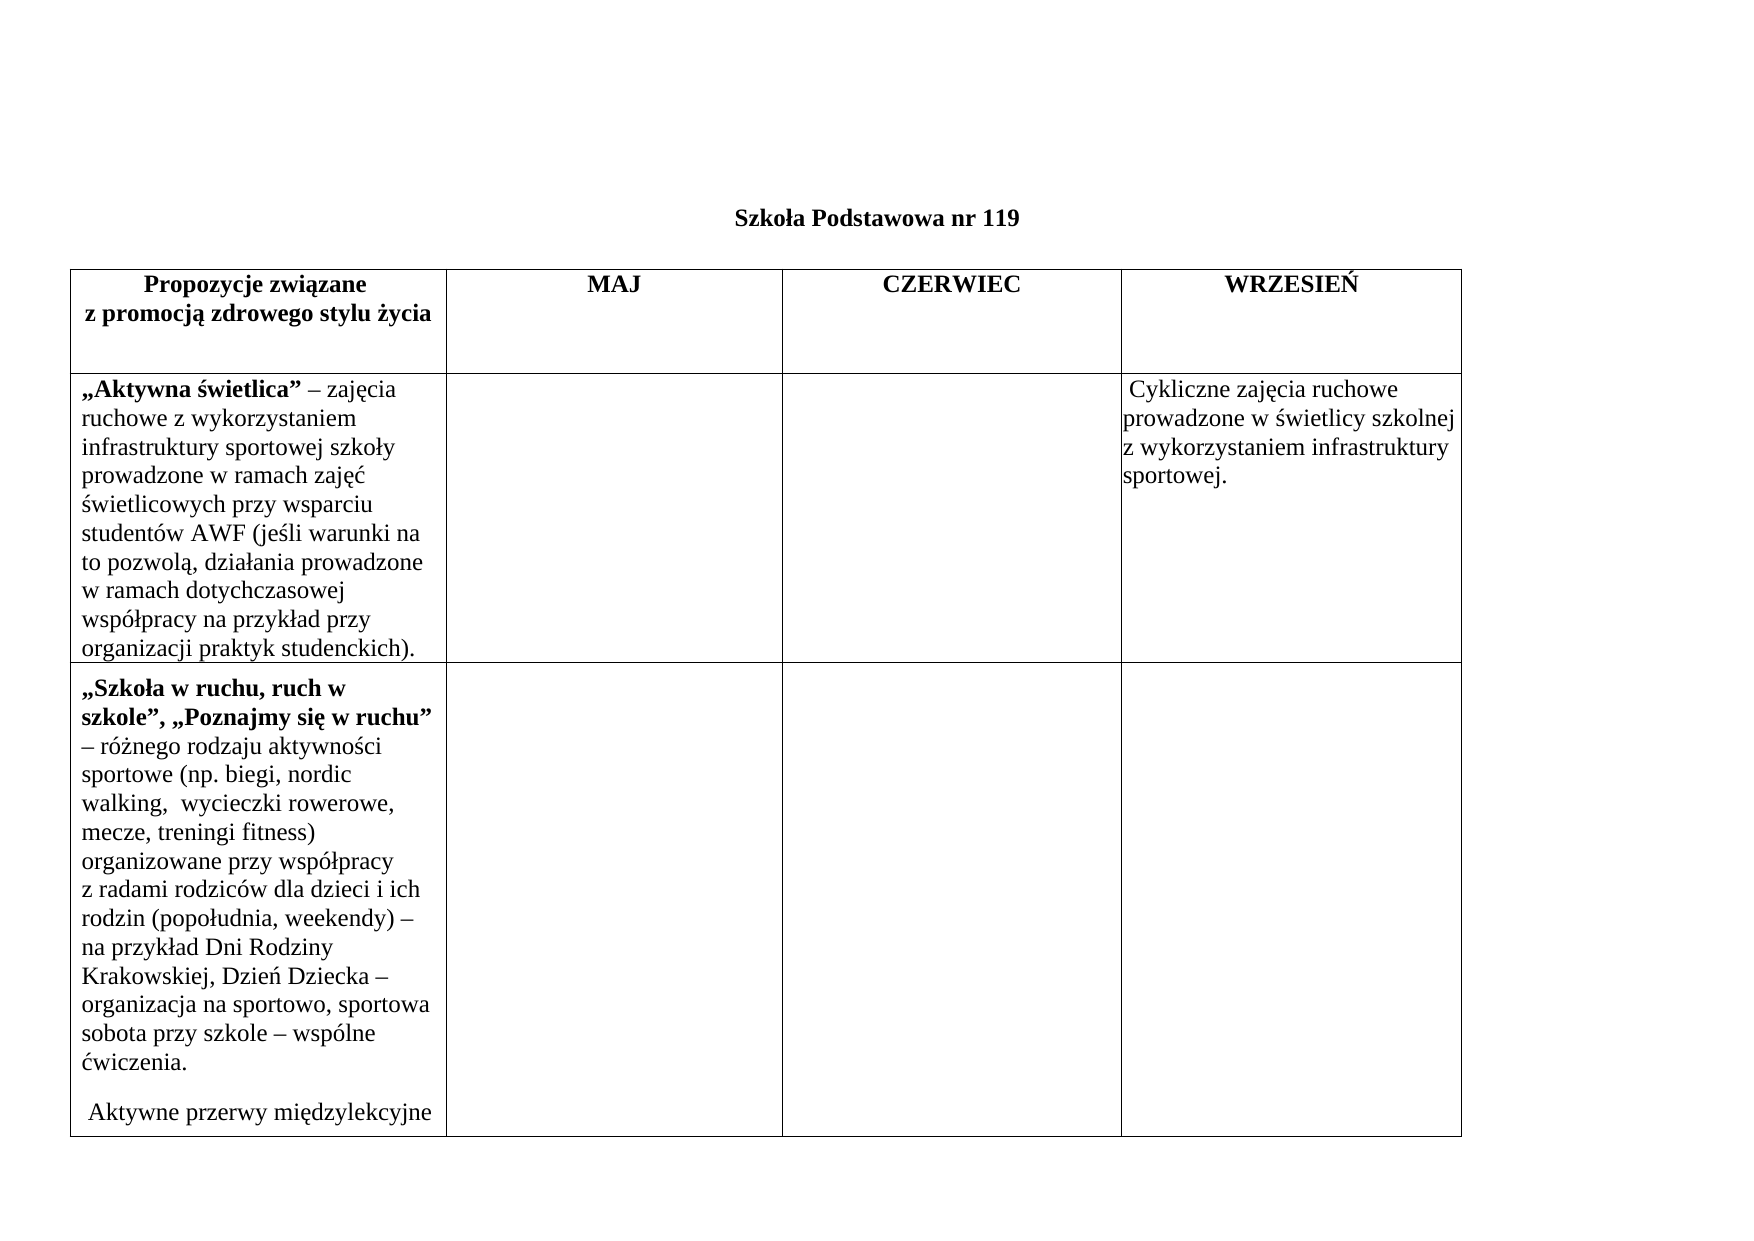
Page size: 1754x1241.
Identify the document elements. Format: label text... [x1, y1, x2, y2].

table_cell [447, 374, 782, 662]
table_cell [1122, 663, 1461, 1136]
table_header MAJ [447, 270, 782, 373]
table_header CZERWIEC [783, 270, 1121, 373]
table_header WRZESIEŃ [1122, 270, 1461, 373]
table_cell „Aktywna świetlica” – zajęcia ruchowe z wykorzystaniem infrastruktury sportowej szkoły prowadzone w ramach zajęć świetlicowych przy wsparciu studentów AWF (jeśli warunki na to pozwolą, działania prowadzone w ramach dotychczasowej współpracy na przykład przy organizacji praktyk studenckich). [71, 374, 446, 662]
table_cell [783, 374, 1121, 662]
table_cell [783, 663, 1121, 1136]
table_cell „Szkoła w ruchu, ruch w szkole”, „Poznajmy się w ruchu” – różnego rodzaju aktywności sportowe (np. biegi, nordic walking, wycieczki rowerowe, mecze, treningi fitness) organizowane przy współpracy z radami rodziców dla dzieci i ich rodzin (popołudnia, weekendy) – na przykład Dni Rodziny Krakowskiej, Dzień Dziecka – organizacja na sportowo, sportowa sobota przy szkole – wspólne ćwiczenia. Aktywne przerwy międzylekcyjne [71, 663, 446, 1136]
table_cell Cykliczne zajęcia ruchowe prowadzone w świetlicy szkolnej z wykorzystaniem infrastruktury sportowej. [1122, 374, 1461, 662]
table_header Propozycje związane z promocją zdrowego stylu życia [71, 270, 446, 373]
text Szkoła Podstawowa nr 119 [148, 203, 1606, 232]
table_cell [447, 663, 782, 1136]
